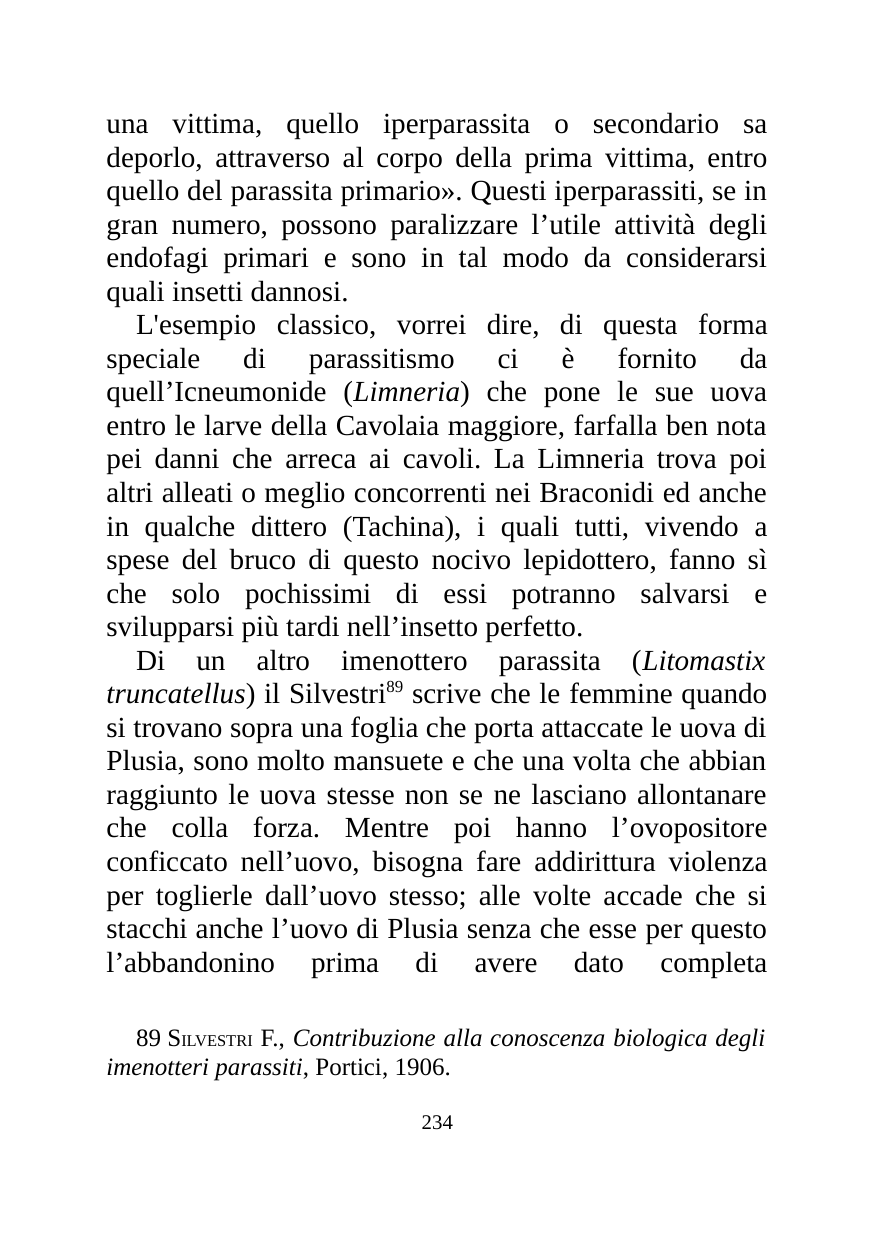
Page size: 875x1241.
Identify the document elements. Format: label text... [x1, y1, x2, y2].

text L'esempio classico, vorrei dire, di questa forma speciale di parassitismo ci è fornito da quell’Icneumonide (Limneria) che pone le sue uova entro le larve della Cavolaia maggiore, farfalla ben nota pei danni che arreca ai cavoli. La Limneria trova poi altri alleati o meglio concorrenti nei Braconidi ed anche in qualche dittero (Tachina), i quali tutti, vivendo a spese del bruco di questo nocivo lepidottero, fanno sì che solo pochissimi di essi potranno salvarsi e svilupparsi più tardi nell’insetto perfetto. [106, 307, 768, 643]
text una vittima, quello iperparassita o secondario sa deporlo, attraverso al corpo della prima vittima, entro quello del parassita primario». Questi iperparassiti, se in gran numero, possono paralizzare l’utile attività degli endofagi primari e sono in tal modo da considerarsi quali insetti dannosi. [106, 106, 768, 307]
text Silvestri F., Contribuzione alla conoscenza biologica degli imenotteri parassiti, Portici, 1906. [106, 1023, 768, 1080]
text Di un altro imenottero parassita (Litomastix truncatellus) il Silvestri scrive che le femmine quando si trovano sopra una foglia che porta attaccate le uova di Plusia, sono molto mansuete e che una volta che abbian raggiunto le uova stesse non se ne lasciano allontanare che colla forza. Mentre poi hanno l’ovopositore conficcato nell’uovo, bisogna fare addirittura violenza per toglierle dall’uovo stesso; alle volte accade che si stacchi anche l’uovo di Plusia senza che esse per questo l’abbandonino prima di avere dato completa [106, 643, 768, 978]
